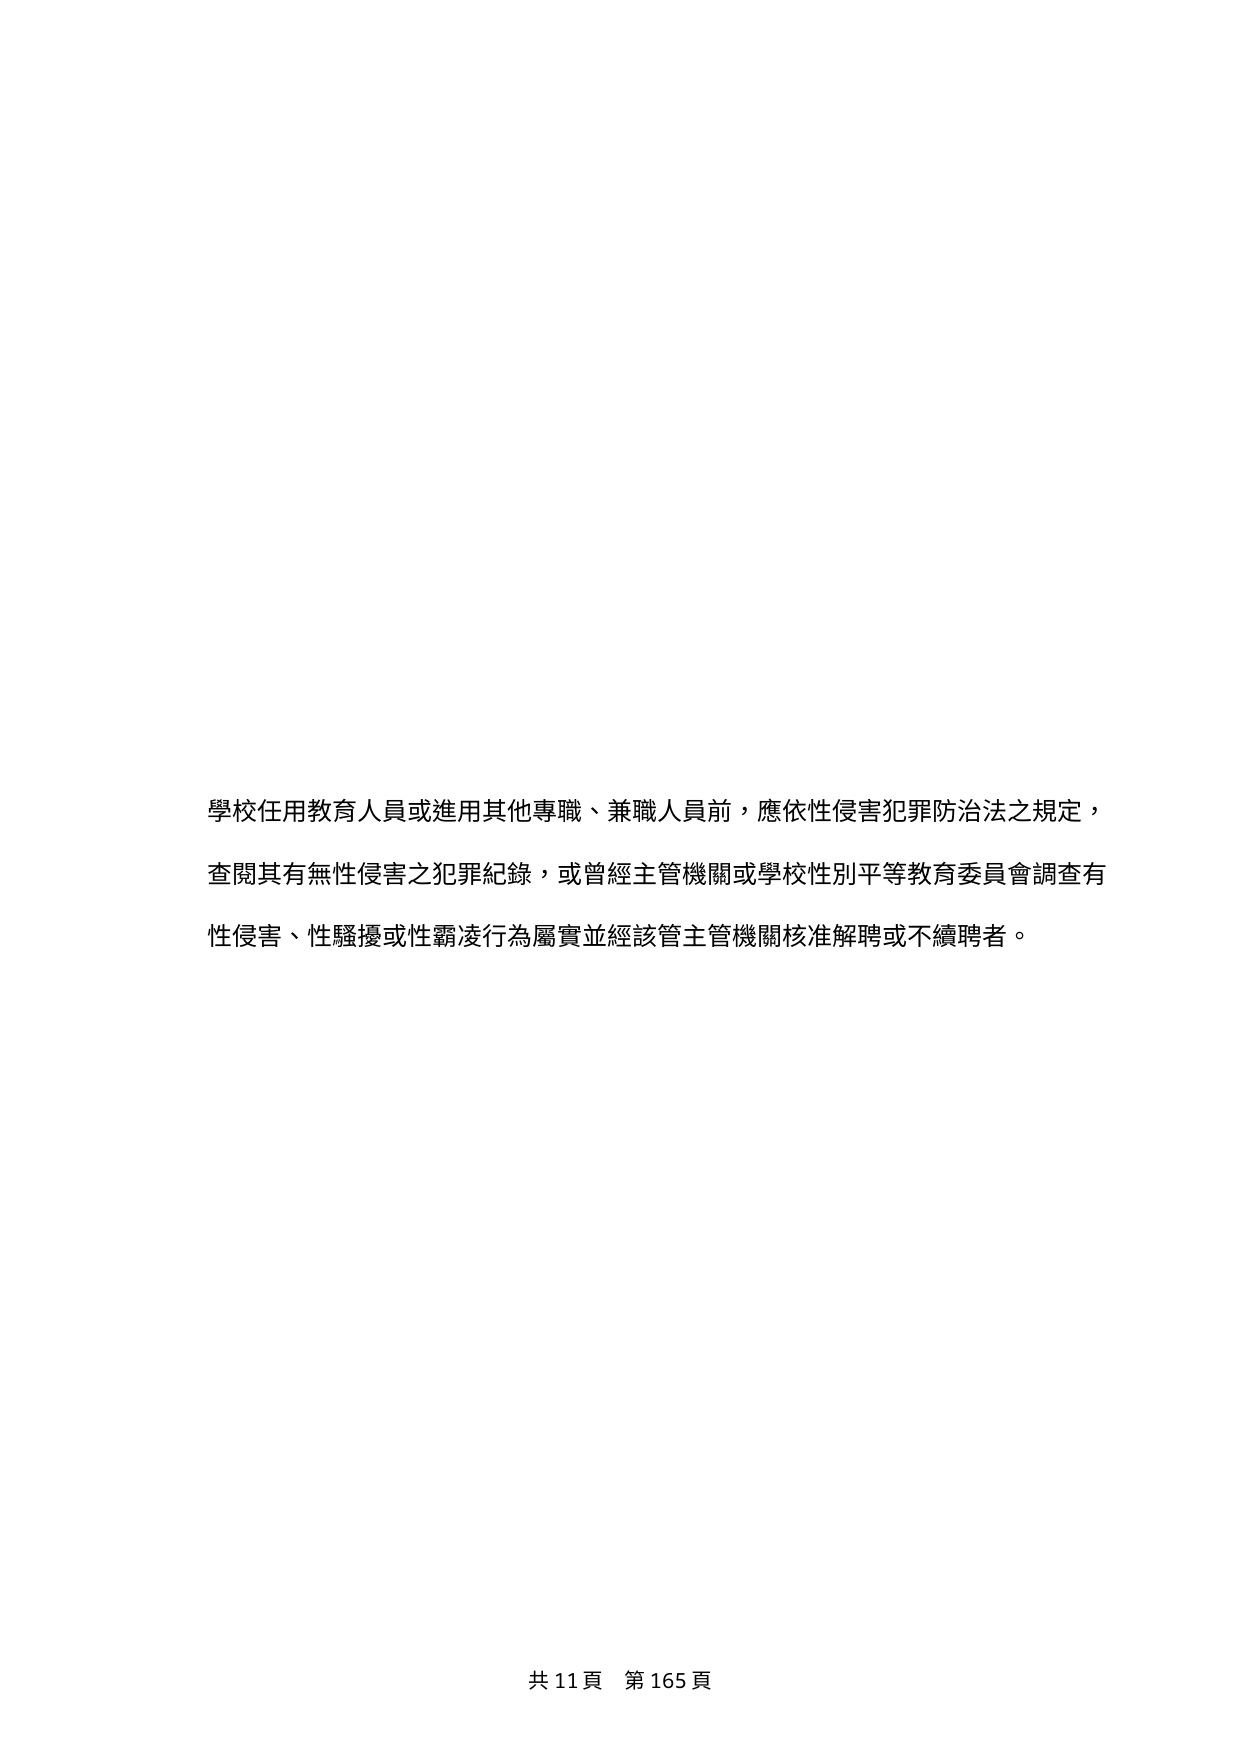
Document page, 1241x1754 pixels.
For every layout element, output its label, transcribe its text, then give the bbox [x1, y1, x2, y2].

text 學校任用教育人員或進用其他專職、兼職人員前，應依性侵害犯罪防治法之規定， [118, 768, 1122, 831]
text 性侵害、性騷擾或性霸凌行為屬實並經該管主管機關核准解聘或不續聘者。 [118, 893, 1122, 956]
text 查閱其有無性侵害之犯罪紀錄，或曾經主管機關或學校性別平等教育委員會調查有 [118, 831, 1122, 893]
